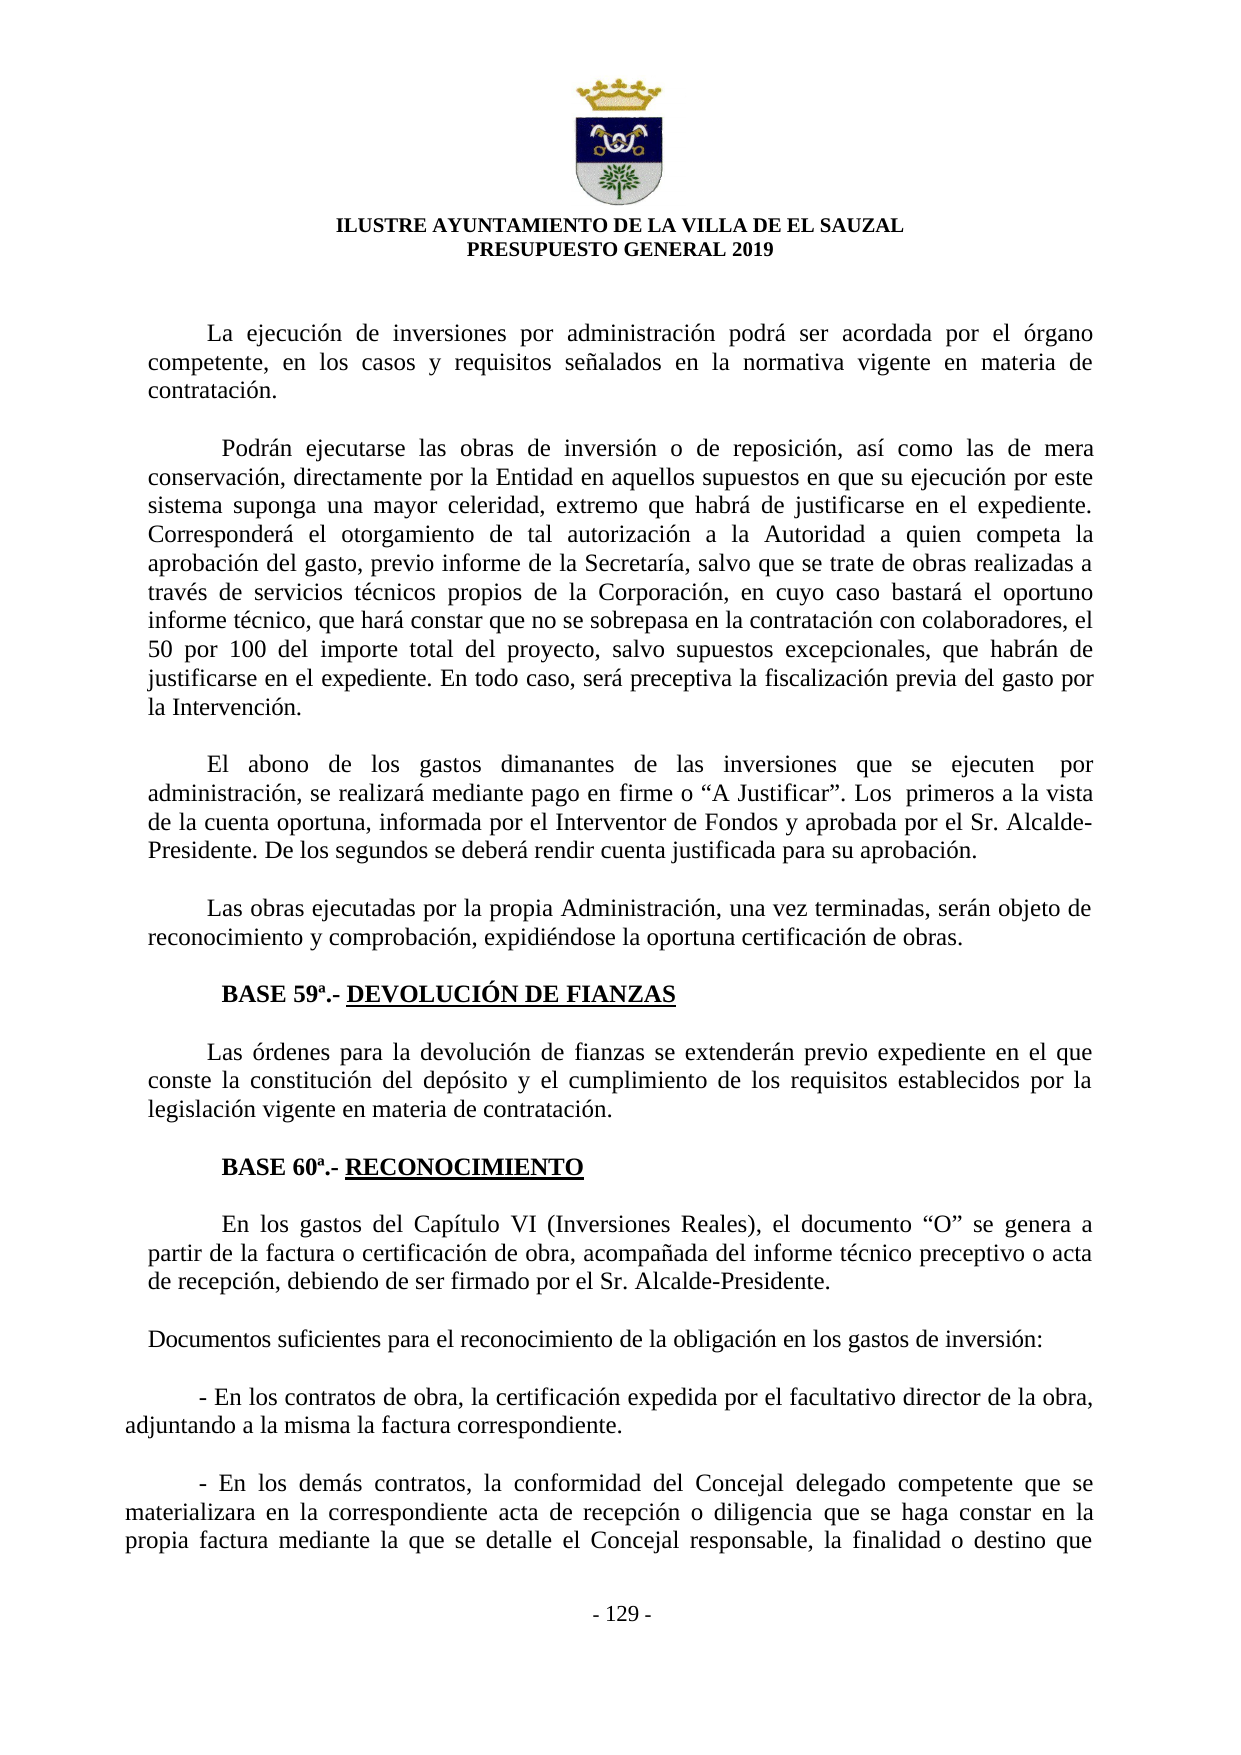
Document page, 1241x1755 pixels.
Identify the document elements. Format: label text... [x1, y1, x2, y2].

text Documentos suficientes para el reconocimiento de la obligación en los gastos de inversión: [148, 1324, 1141, 1353]
text En los gastos del Capítulo VI (Inversiones Reales), el documento “O” se genera a partir de la factura o certificación de obra, acompañada del informe técnico preceptivo o acta de recepción, debiendo de ser firmado por el Sr. Alcalde-Presidente. [148, 1209, 1093, 1295]
list En los demás contratos, la conformidad del Concejal delegado competente que se materializara en la correspondiente acta de recepción o diligencia que se haga constar en la propia factura mediante la que se detalle el Concejal responsable, la finalidad o destino que [125, 1468, 1094, 1554]
text Podrán ejecutarse las obras de inversión o de reposición, así como las de mera conservación, directamente por la Entidad en aquellos supuestos en que su ejecución por este sistema suponga una mayor celeridad, extremo que habrá de justificarse en el expediente. Corresponderá el otorgamiento de tal autorización a la Autoridad a quien competa la aprobación del gasto, previo informe de la Secretaría, salvo que se trate de obras realizadas a través de servicios técnicos propios de la Corporación, en cuyo caso bastará el oportuno informe técnico, que hará constar que no se sobrepasa en la contratación con colaboradores, el 50 por 100 del importe total del proyecto, salvo supuestos excepcionales, que habrán de justificarse en el expediente. En todo caso, será preceptiva la fiscalización previa del gasto por la Intervención. [148, 433, 1094, 721]
text La ejecución de inversiones por administración podrá ser acordada por el órgano competente, en los casos y requisitos señalados en la normativa vigente en materia de contratación. [148, 318, 1093, 404]
subtitle BASE 59ª.- DEVOLUCIÓN DE FIANZAS [221, 979, 1141, 1008]
text Las órdenes para la devolución de fianzas se extenderán previo expediente en el que conste la constitución del depósito y el cumplimiento de los requisitos establecidos por la legislación vigente en materia de contratación. [148, 1037, 1093, 1123]
text Las obras ejecutadas por la propia Administración, una vez terminadas, serán objeto de reconocimiento y comprobación, expidiéndose la oportuna certificación de obras. [148, 893, 1093, 950]
list En los contratos de obra, la certificación expedida por el facultativo director de la obra, adjuntando a la misma la factura correspondiente. [125, 1382, 1094, 1439]
subtitle BASE 60ª.- RECONOCIMIENTO [221, 1152, 1141, 1181]
text El abono de los gastos dimanantes de las inversiones que se ejecuten por administración, se realizará mediante pago en firme o “A Justificar”. Los primeros a la vista de la cuenta oportuna, informada por el Interventor de Fondos y aprobada por el Sr. Alcalde- Presidente. De los segundos se deberá rendir cuenta justificada para su aprobación. [148, 749, 1093, 864]
